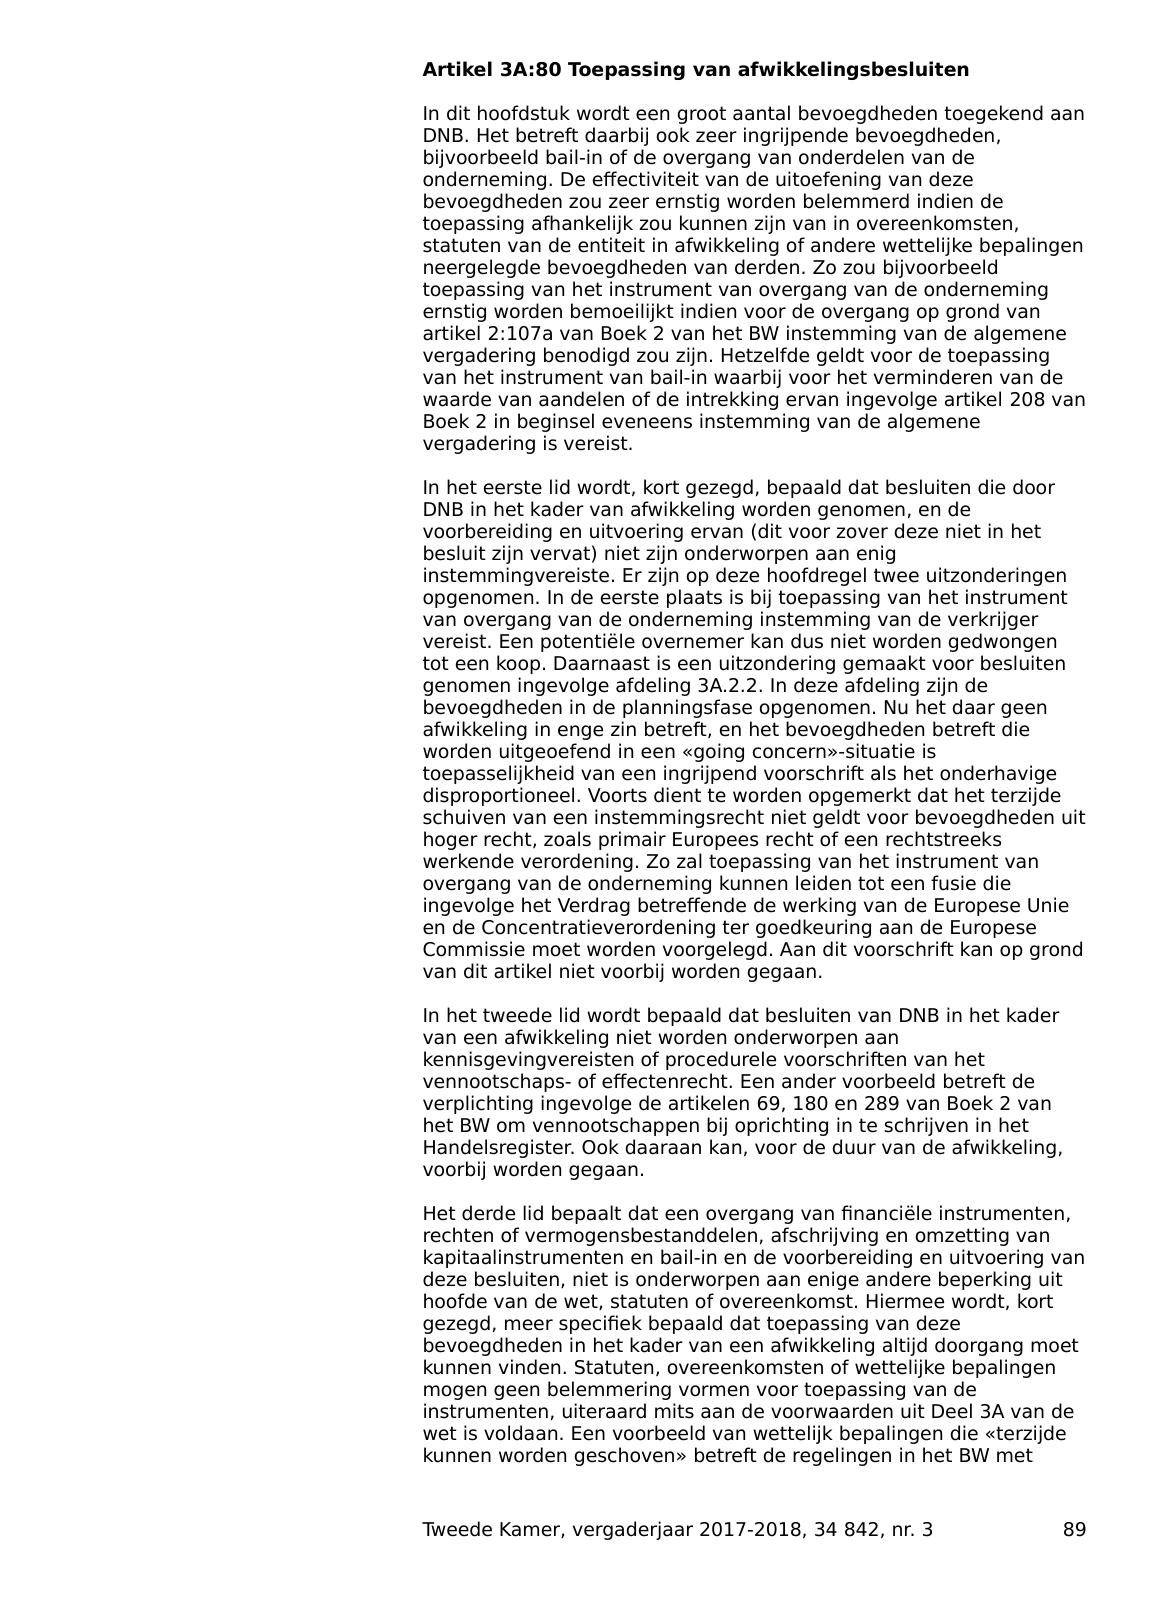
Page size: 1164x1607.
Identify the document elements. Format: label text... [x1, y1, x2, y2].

text In dit hoofdstuk wordt een groot aantal bevoegdheden toegekend aan DNB. Het betreft daarbij ook zeer ingrijpende bevoegdheden, bijvoorbeeld bail-in of de overgang van onderdelen van de onderneming. De effectiviteit van de uitoefening van deze bevoegdheden zou zeer ernstig worden belemmerd indien de toepassing afhankelijk zou kunnen zijn van in overeenkomsten, statuten van de entiteit in afwikkeling of andere wettelijke bepalingen neergelegde bevoegdheden van derden. Zo zou bijvoorbeeld toepassing van het instrument van overgang van de onderneming ernstig worden bemoeilijkt indien voor de overgang op grond van artikel 2:107a van Boek 2 van het BW instemming van de algemene vergadering benodigd zou zijn. Hetzelfde geldt voor de toepassing van het instrument van bail-in waarbij voor het verminderen van de waarde van aandelen of de intrekking ervan ingevolge artikel 208 van Boek 2 in beginsel eveneens instemming van de algemene vergadering is vereist. [422, 103, 1087, 455]
subtitle Artikel 3A:80 Toepassing van afwikkelingsbesluiten [422, 59, 1087, 81]
text In het tweede lid wordt bepaald dat besluiten van DNB in het kader van een afwikkeling niet worden onderworpen aan kennisgevingvereisten of procedurele voorschriften van het vennootschaps- of effectenrecht. Een ander voorbeeld betreft de verplichting ingevolge de artikelen 69, 180 en 289 van Boek 2 van het BW om vennootschappen bij oprichting in te schrijven in het Handelsregister. Ook daaraan kan, voor de duur van de afwikkeling, voorbij worden gegaan. [422, 1005, 1087, 1181]
text In het eerste lid wordt, kort gezegd, bepaald dat besluiten die door DNB in het kader van afwikkeling worden genomen, en de voorbereiding en uitvoering ervan (dit voor zover deze niet in het besluit zijn vervat) niet zijn onderworpen aan enig instemmingvereiste. Er zijn op deze hoofdregel twee uitzonderingen opgenomen. In de eerste plaats is bij toepassing van het instrument van overgang van de onderneming instemming van de verkrijger vereist. Een potentiële overnemer kan dus niet worden gedwongen tot een koop. Daarnaast is een uitzondering gemaakt voor besluiten genomen ingevolge afdeling 3A.2.2. In deze afdeling zijn de bevoegdheden in de planningsfase opgenomen. Nu het daar geen afwikkeling in enge zin betreft, en het bevoegdheden betreft die worden uitgeoefend in een «going concern»-situatie is toepasselijkheid van een ingrijpend voorschrift als het onderhavige disproportioneel. Voorts dient te worden opgemerkt dat het terzijde schuiven van een instemmingsrecht niet geldt voor bevoegdheden uit hoger recht, zoals primair Europees recht of een rechtstreeks werkende verordening. Zo zal toepassing van het instrument van overgang van de onderneming kunnen leiden tot een fusie die ingevolge het Verdrag betreffende de werking van de Europese Unie en de Concentratieverordening ter goedkeuring aan de Europese Commissie moet worden voorgelegd. Aan dit voorschrift kan op grond van dit artikel niet voorbij worden gegaan. [422, 477, 1087, 983]
text Het derde lid bepaalt dat een overgang van financiële instrumenten, rechten of vermogensbestanddelen, afschrijving en omzetting van kapitaalinstrumenten en bail-in en de voorbereiding en uitvoering van deze besluiten, niet is onderworpen aan enige andere beperking uit hoofde van de wet, statuten of overeenkomst. Hiermee wordt, kort gezegd, meer specifiek bepaald dat toepassing van deze bevoegdheden in het kader van een afwikkeling altijd doorgang moet kunnen vinden. Statuten, overeenkomsten of wettelijke bepalingen mogen geen belemmering vormen voor toepassing van de instrumenten, uiteraard mits aan de voorwaarden uit Deel 3A van de wet is voldaan. Een voorbeeld van wettelijk bepalingen die «terzijde kunnen worden geschoven» betreft de regelingen in het BW met [422, 1203, 1087, 1467]
